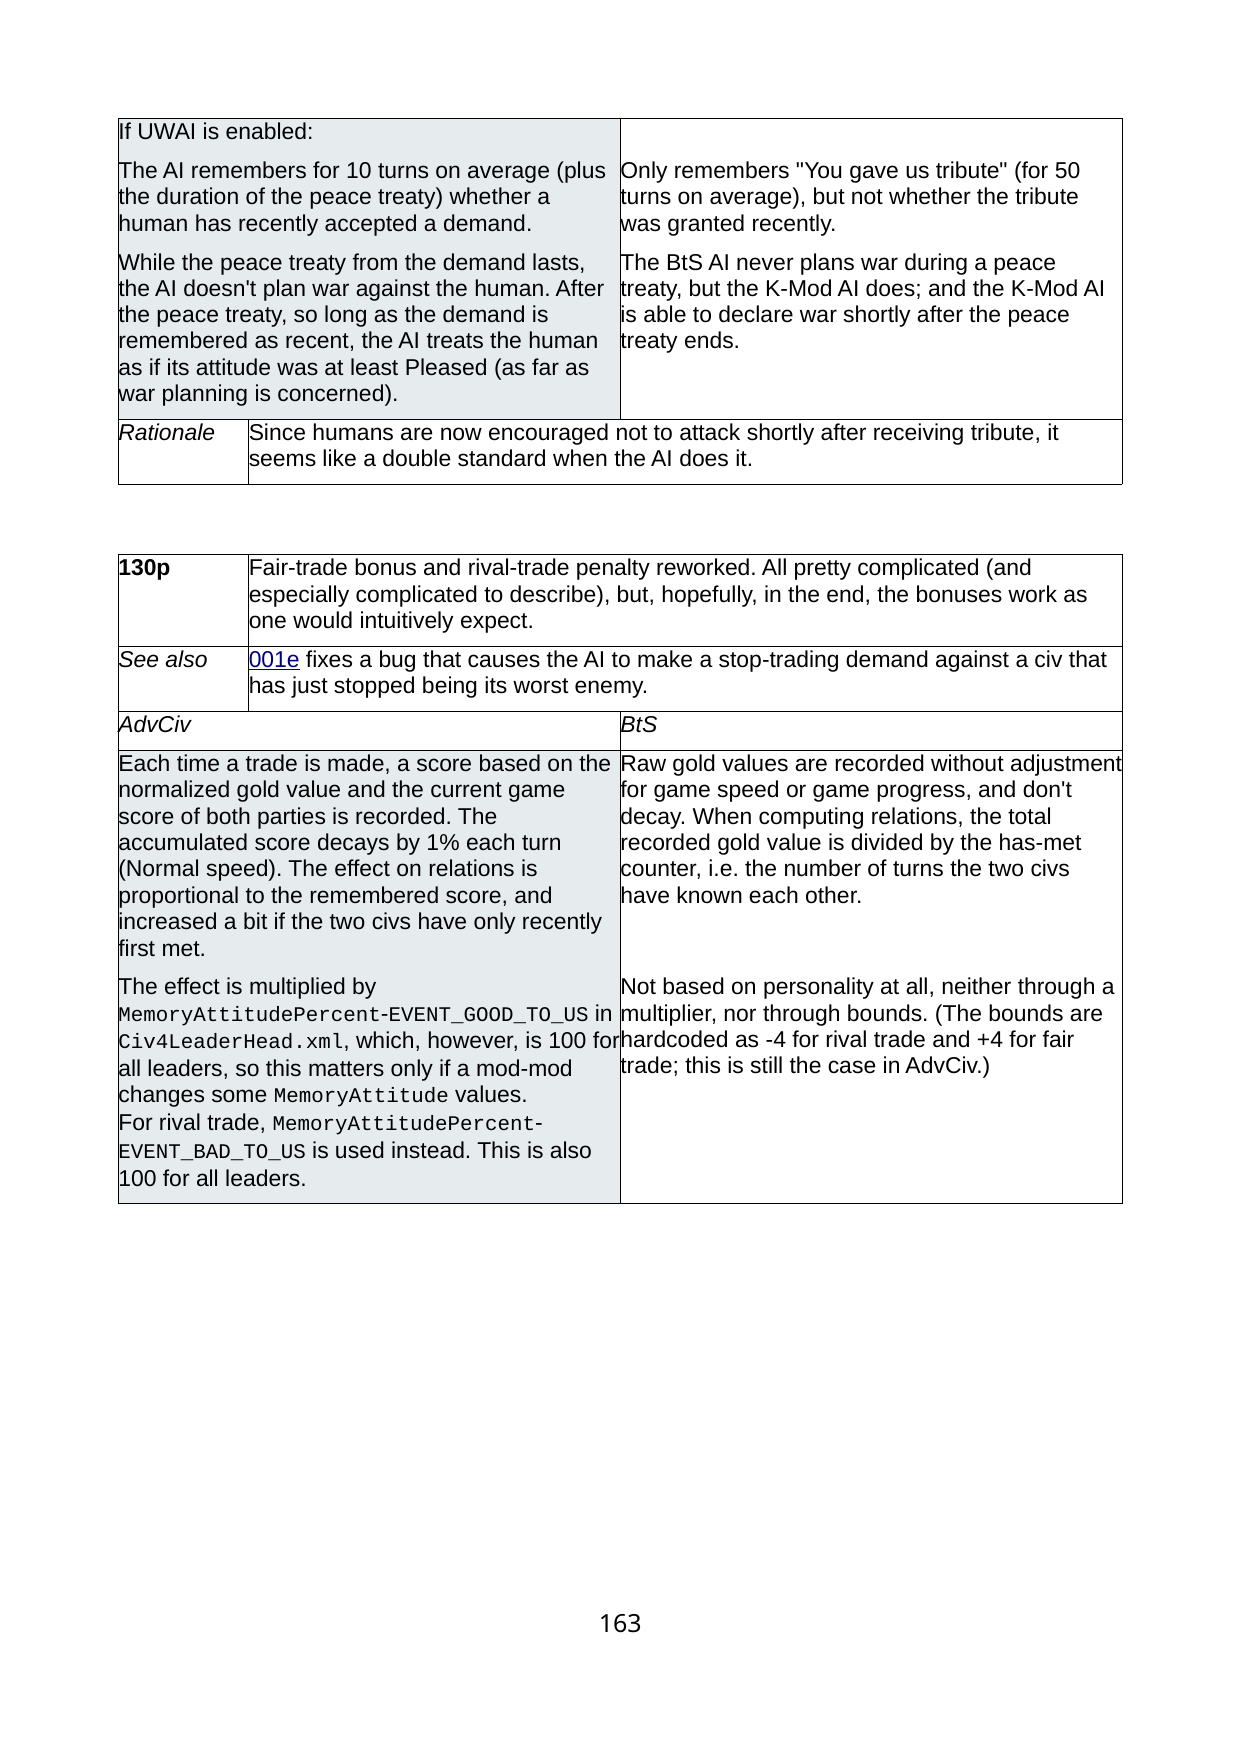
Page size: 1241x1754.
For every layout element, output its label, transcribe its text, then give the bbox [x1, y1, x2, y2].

table_header 130p [119, 555, 248, 646]
table_cell AdvCiv [119, 712, 620, 750]
table_header Fair-trade bonus and rival-trade penalty reworked. All pretty complicated (and especially complicated to describe), but, hopefully, in the end, the bonuses work as one would intuitively expect. [249, 555, 1122, 646]
table_cell If UWAI is enabled: The AI remembers for 10 turns on average (plus the duration of the peace treaty) whether a human has recently accepted a demand. While the peace treaty from the demand lasts, the AI doesn't plan war against the human. After the peace treaty, so long as the demand is remembered as recent, the AI treats the human as if its attitude was at least Pleased (as far as war planning is concerned). [119, 119, 620, 419]
table_cell Raw gold values are recorded without adjustment for game speed or game progress, and don't decay. When computing relations, the total recorded gold value is divided by the has-met counter, i.e. the number of turns the two civs have known each other. Not based on personality at all, neither through a multiplier, nor through bounds. (The bounds are hardcoded as -4 for rival trade and +4 for fair trade; this is still the case in AdvCiv.) [621, 751, 1122, 1203]
table_cell See also [119, 647, 248, 711]
table_cell 001e fixes a bug that causes the AI to make a stop-trading demand against a civ that has just stopped being its worst enemy. [249, 647, 1122, 711]
table_cell BtS [621, 712, 1122, 750]
table_cell Since humans are now encouraged not to attack shortly after receiving tribute, it seems like a double standard when the AI does it. [249, 420, 1122, 484]
table_cell Only remembers "You gave us tribute" (for 50 turns on average), but not whether the tribute was granted recently. The BtS AI never plans war during a peace treaty, but the K-Mod AI does; and the K-Mod AI is able to declare war shortly after the peace treaty ends. [621, 119, 1122, 419]
table_cell Each time a trade is made, a score based on the normalized gold value and the current game score of both parties is recorded. The accumulated score decays by 1% each turn (Normal speed). The effect on relations is proportional to the remembered score, and increased a bit if the two civs have only recently first met. The effect is multiplied by MemoryAttitudePercent-EVENT_GOOD_TO_US in Civ4LeaderHead.xml, which, however, is 100 for all leaders, so this matters only if a mod-mod changes some MemoryAttitude values. For rival trade, MemoryAttitudePercent-EVENT_BAD_TO_US is used instead. This is also 100 for all leaders. [119, 751, 620, 1203]
table_cell Rationale [119, 420, 248, 484]
